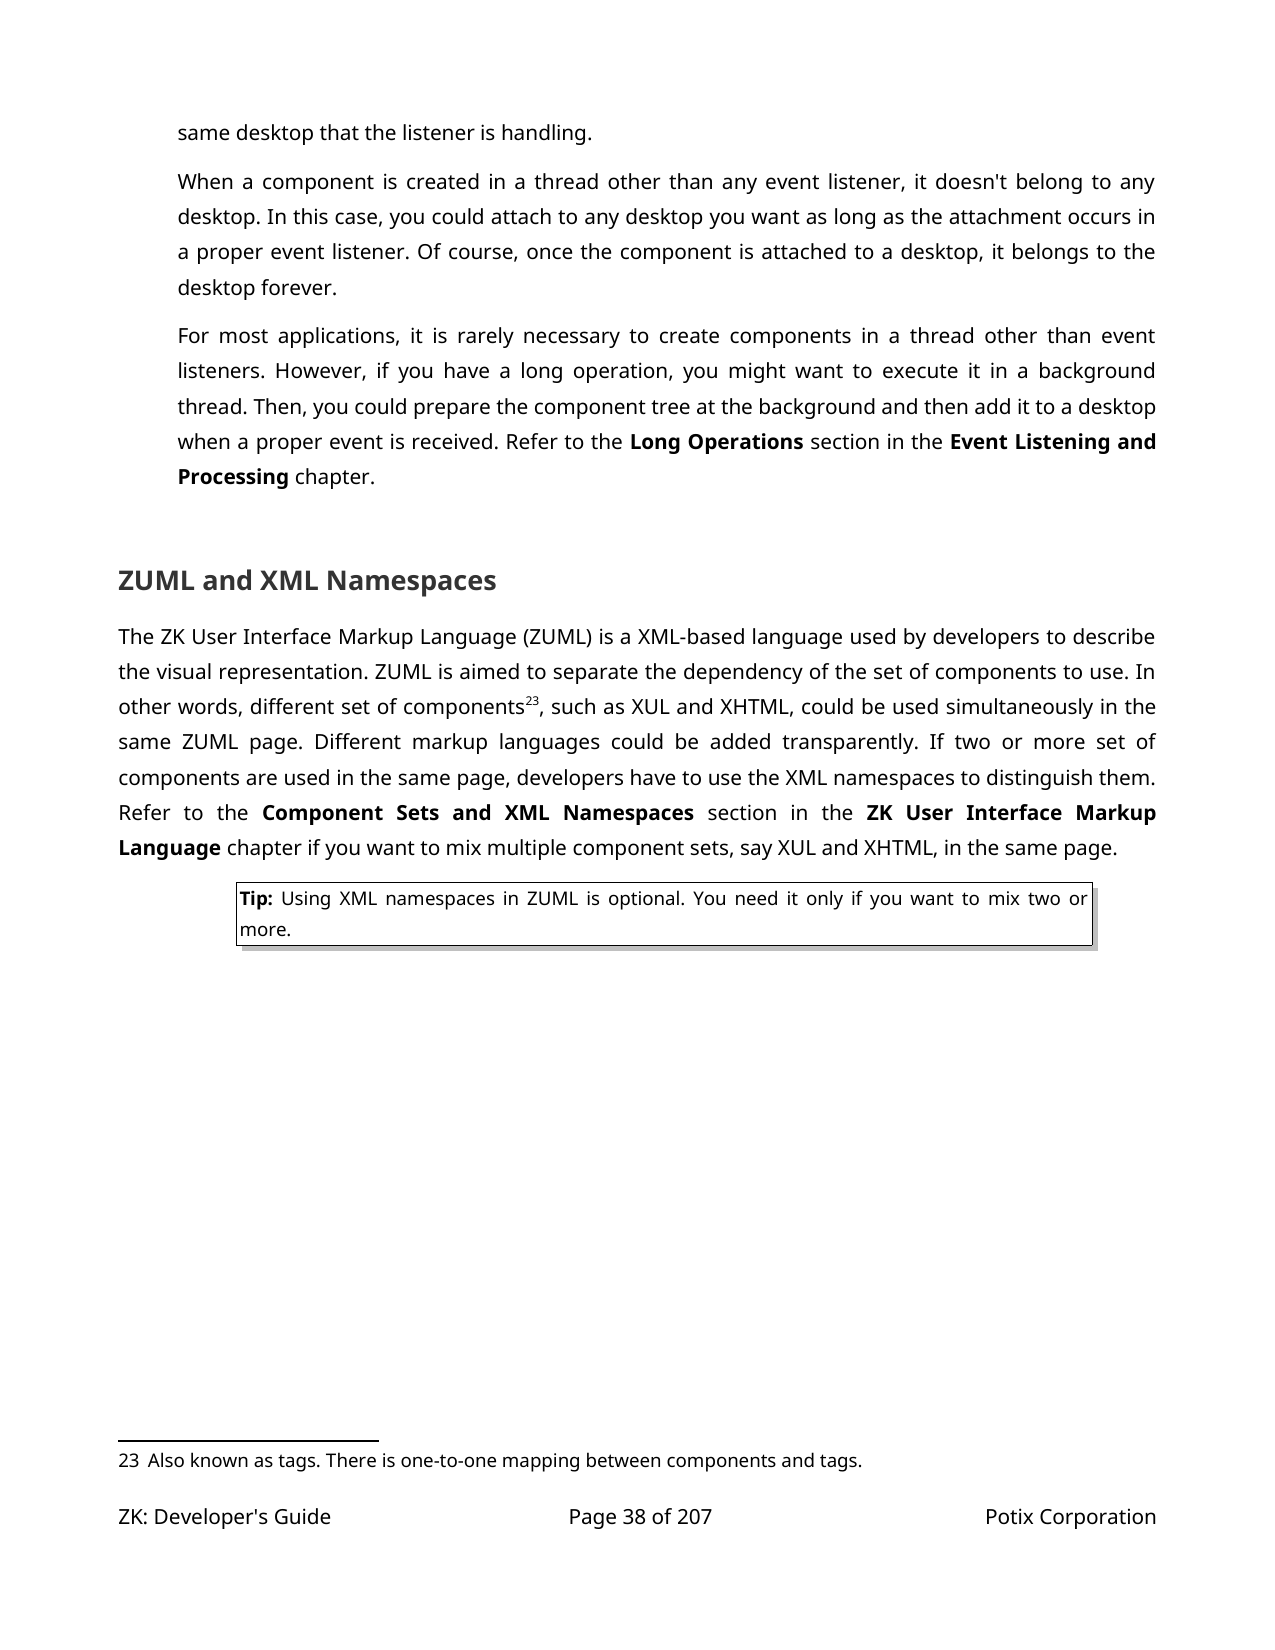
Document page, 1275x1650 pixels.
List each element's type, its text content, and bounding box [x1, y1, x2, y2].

text When a component is created in a thread other than any event listener, it doesn't belong to any desktop. In this case, you could attach to any desktop you want as long as the attachment occurs in a proper event listener. Of course, once the component is attached to a desktop, it belongs to the desktop forever. [177, 167, 1157, 301]
text same desktop that the listener is handling. [177, 118, 1157, 146]
text Tip: Using XML namespaces in ZUML is optional. You need it only if you want to mix two or more. [237, 883, 1092, 945]
text For most applications, it is rarely necessary to create components in a thread other than event listeners. However, if you have a long operation, you might want to execute it in a background thread. Then, you could prepare the component tree at the background and then add it to a desktop when a proper event is received. Refer to the Long Operations section in the Event Listening and Processing chapter. [177, 321, 1157, 491]
subtitle ZUML and XML Namespaces [118, 561, 1157, 598]
text Also known as tags. There is one-to-one mapping between components and tags. [118, 1447, 1157, 1473]
text The ZK User Interface Markup Language (ZUML) is a XML-based language used by developers to describe the visual representation. ZUML is aimed to separate the dependency of the set of components to use. In other words, different set of components, such as XUL and XHTML, could be used simultaneously in the same ZUML page. Different markup languages could be added transparently. If two or more set of components are used in the same page, developers have to use the XML namespaces to distinguish them. Refer to the Component Sets and XML Namespaces section in the ZK User Interface Markup Language chapter if you want to mix multiple component sets, say XUL and XHTML, in the same page. [118, 622, 1157, 861]
